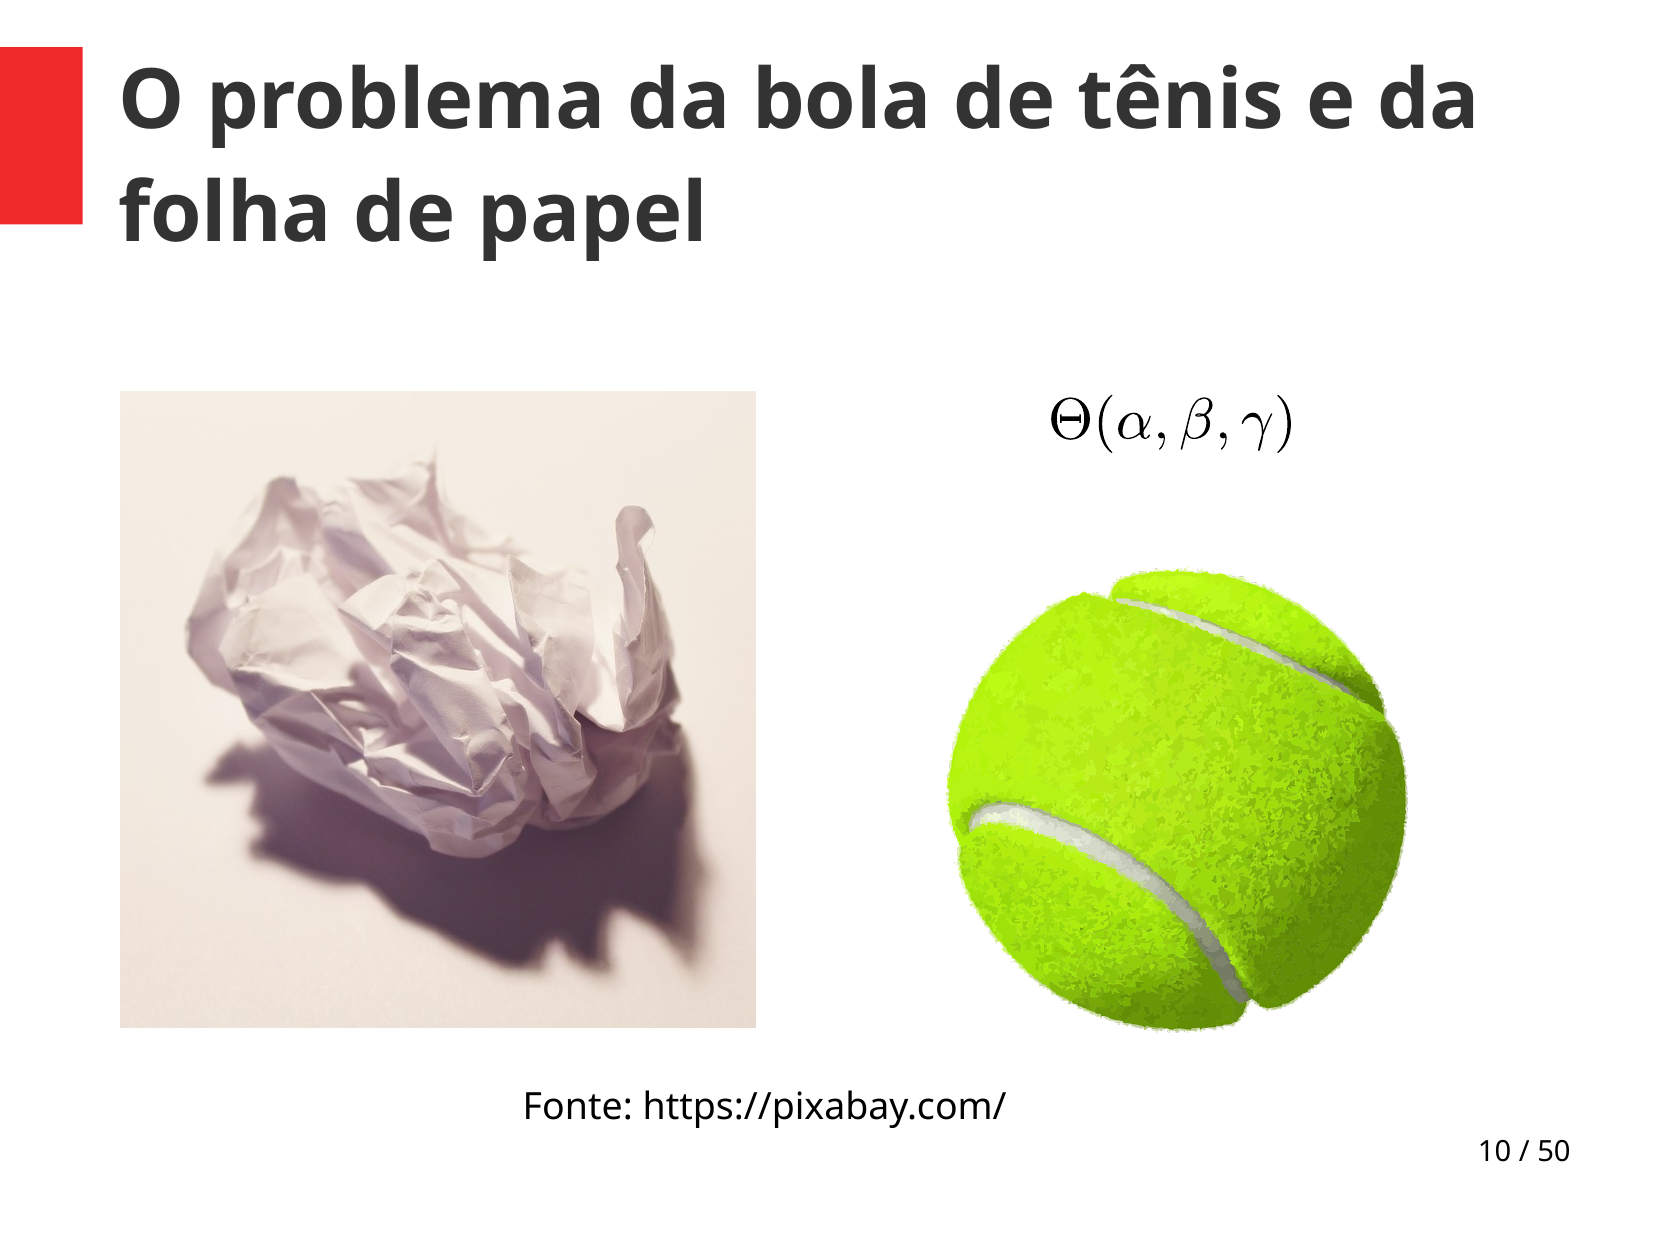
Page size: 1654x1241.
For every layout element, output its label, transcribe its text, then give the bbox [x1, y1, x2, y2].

title O problema da bola de tênis e da folha de papel [118, 49, 1571, 257]
text_box Fonte: https://pixabay.com/ [507, 1072, 1087, 1174]
picture [944, 566, 1408, 1033]
picture [120, 391, 756, 1028]
text_box [1051, 394, 1291, 477]
